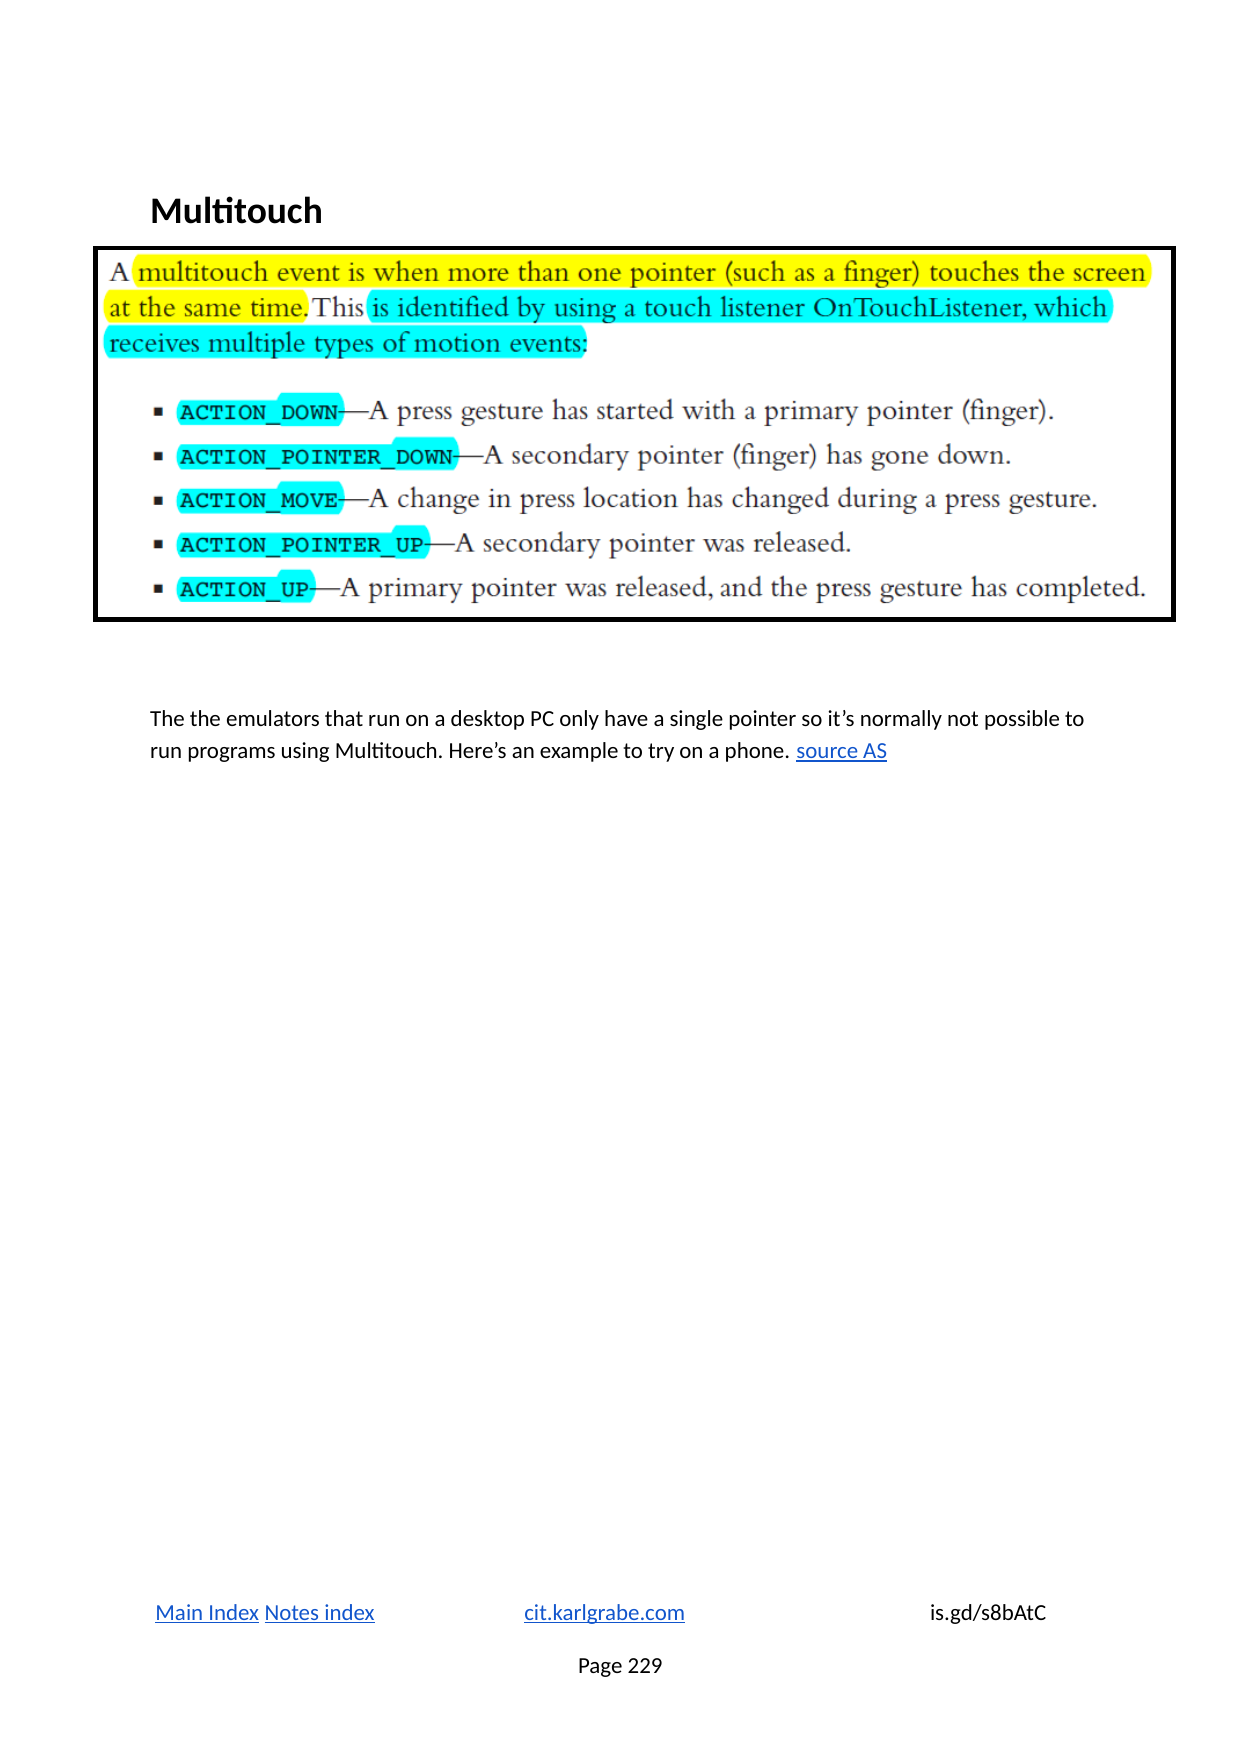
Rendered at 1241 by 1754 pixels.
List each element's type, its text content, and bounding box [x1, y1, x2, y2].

picture [98, 250, 1171, 617]
text The the emulators that run on a desktop PC only have a single pointer so it’s normally not possible to run programs using Multitouch. Here’s an example to try on a phone. source AS [150, 704, 1090, 764]
subtitle Multitouch [150, 187, 1090, 233]
